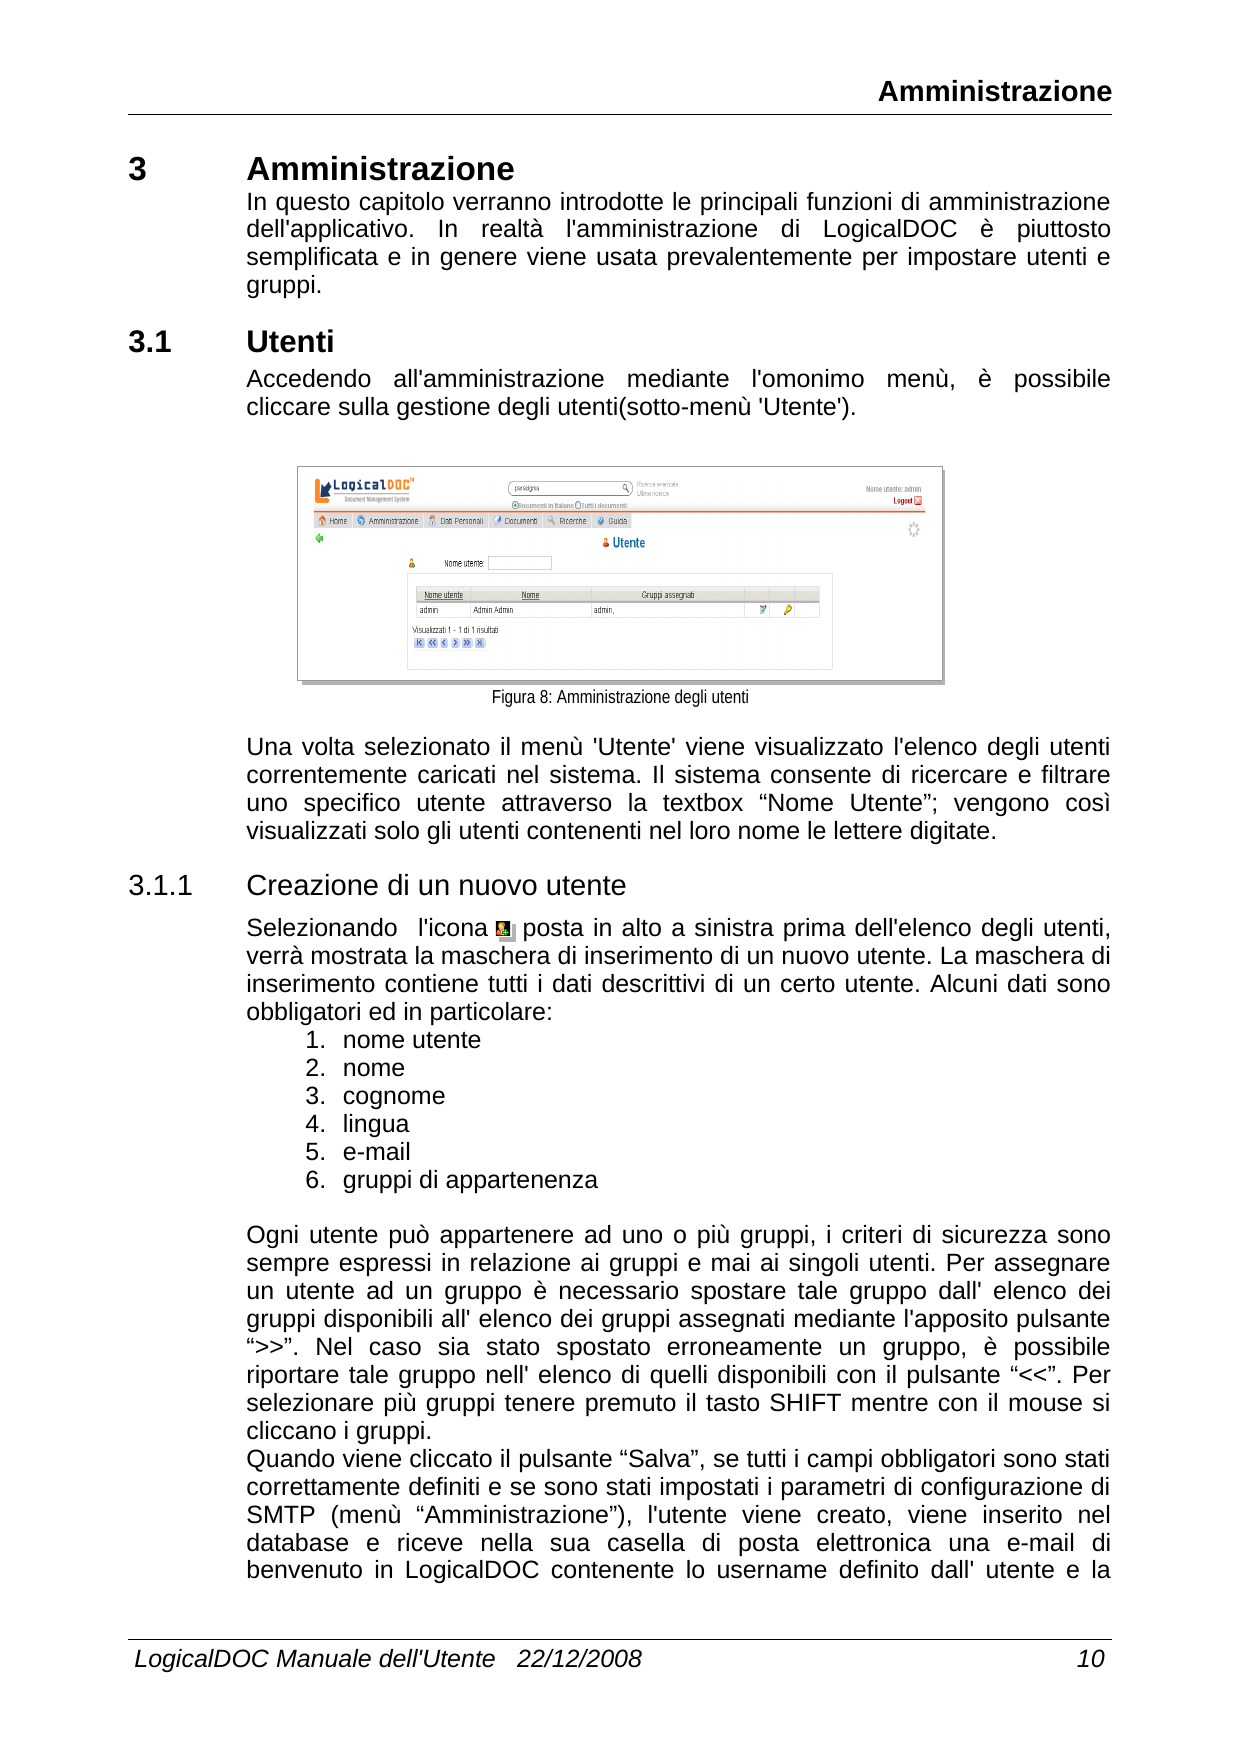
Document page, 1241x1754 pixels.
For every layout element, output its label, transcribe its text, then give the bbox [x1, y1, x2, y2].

picture [313, 474, 926, 671]
picture [495, 921, 511, 936]
text Quando viene cliccato il pulsante “Salva”, se tutti i campi obbligatori sono stati correttamente definiti e se sono stati impostati i parametri di configurazione di SMTP (menù “Amministrazione”), l'utente viene creato, viene inserito nel database e riceve nella sua casella di posta elettronica una e-mail di benvenuto in LogicalDOC contenente lo username definito dall' utente e la [246, 1445, 1112, 1584]
subtitle Utenti [128, 324, 1112, 359]
text Ogni utente può appartenere ad uno o più gruppi, i criteri di sicurezza sono sempre espressi in relazione ai gruppi e mai ai singoli utenti. Per assegnare un utente ad un gruppo è necessario spostare tale gruppo dall' elenco dei gruppi disponibili all' elenco dei gruppi assegnati mediante l'apposito pulsante “>>”. Nel caso sia stato spostato erroneamente un gruppo, è possibile riportare tale gruppo nell' elenco di quelli disponibili con il pulsante “<<”. Per selezionare più gruppi tenere premuto il tasto SHIFT mentre con il mouse si cliccano i gruppi. [246, 1221, 1112, 1445]
text Figura 8: Amministrazione degli utenti [297, 681, 943, 708]
list gruppi di appartenenza [305, 1166, 1112, 1193]
text In questo capitolo verranno introdotte le principali funzioni di amministrazione dell'applicativo. In realtà l'amministrazione di LogicalDOC è piuttosto semplificata e in genere viene usata prevalentemente per impostare utenti e gruppi. [246, 187, 1112, 299]
text Accedendo all'amministrazione mediante l'omonimo menù, è possibile cliccare sulla gestione degli utenti(sotto-menù 'Utente'). [246, 365, 1112, 421]
list lingua [305, 1110, 1112, 1138]
list nome utente [305, 1026, 1112, 1054]
subtitle Creazione di un nuovo utente [128, 869, 1112, 902]
subtitle Amministrazione [128, 150, 1112, 187]
text Una volta selezionato il menù 'Utente' viene visualizzato l'elenco degli utenti correntemente caricati nel sistema. Il sistema consente di ricercare e filtrare uno specifico utente attraverso la textbox “Nome Utente”; vengono così visualizzati solo gli utenti contenenti nel loro nome le lettere digitate. [246, 421, 1112, 844]
list cognome [305, 1082, 1112, 1110]
text Selezionando l'icona posta in alto a sinistra prima dell'elenco degli utenti, verrà mostrata la maschera di inserimento di un nuovo utente. La maschera di inserimento contiene tutti i dati descrittivi di un certo utente. Alcuni dati sono obbligatori ed in particolare: [246, 914, 1112, 1026]
list e-mail [305, 1138, 1112, 1166]
list nome [305, 1054, 1112, 1082]
